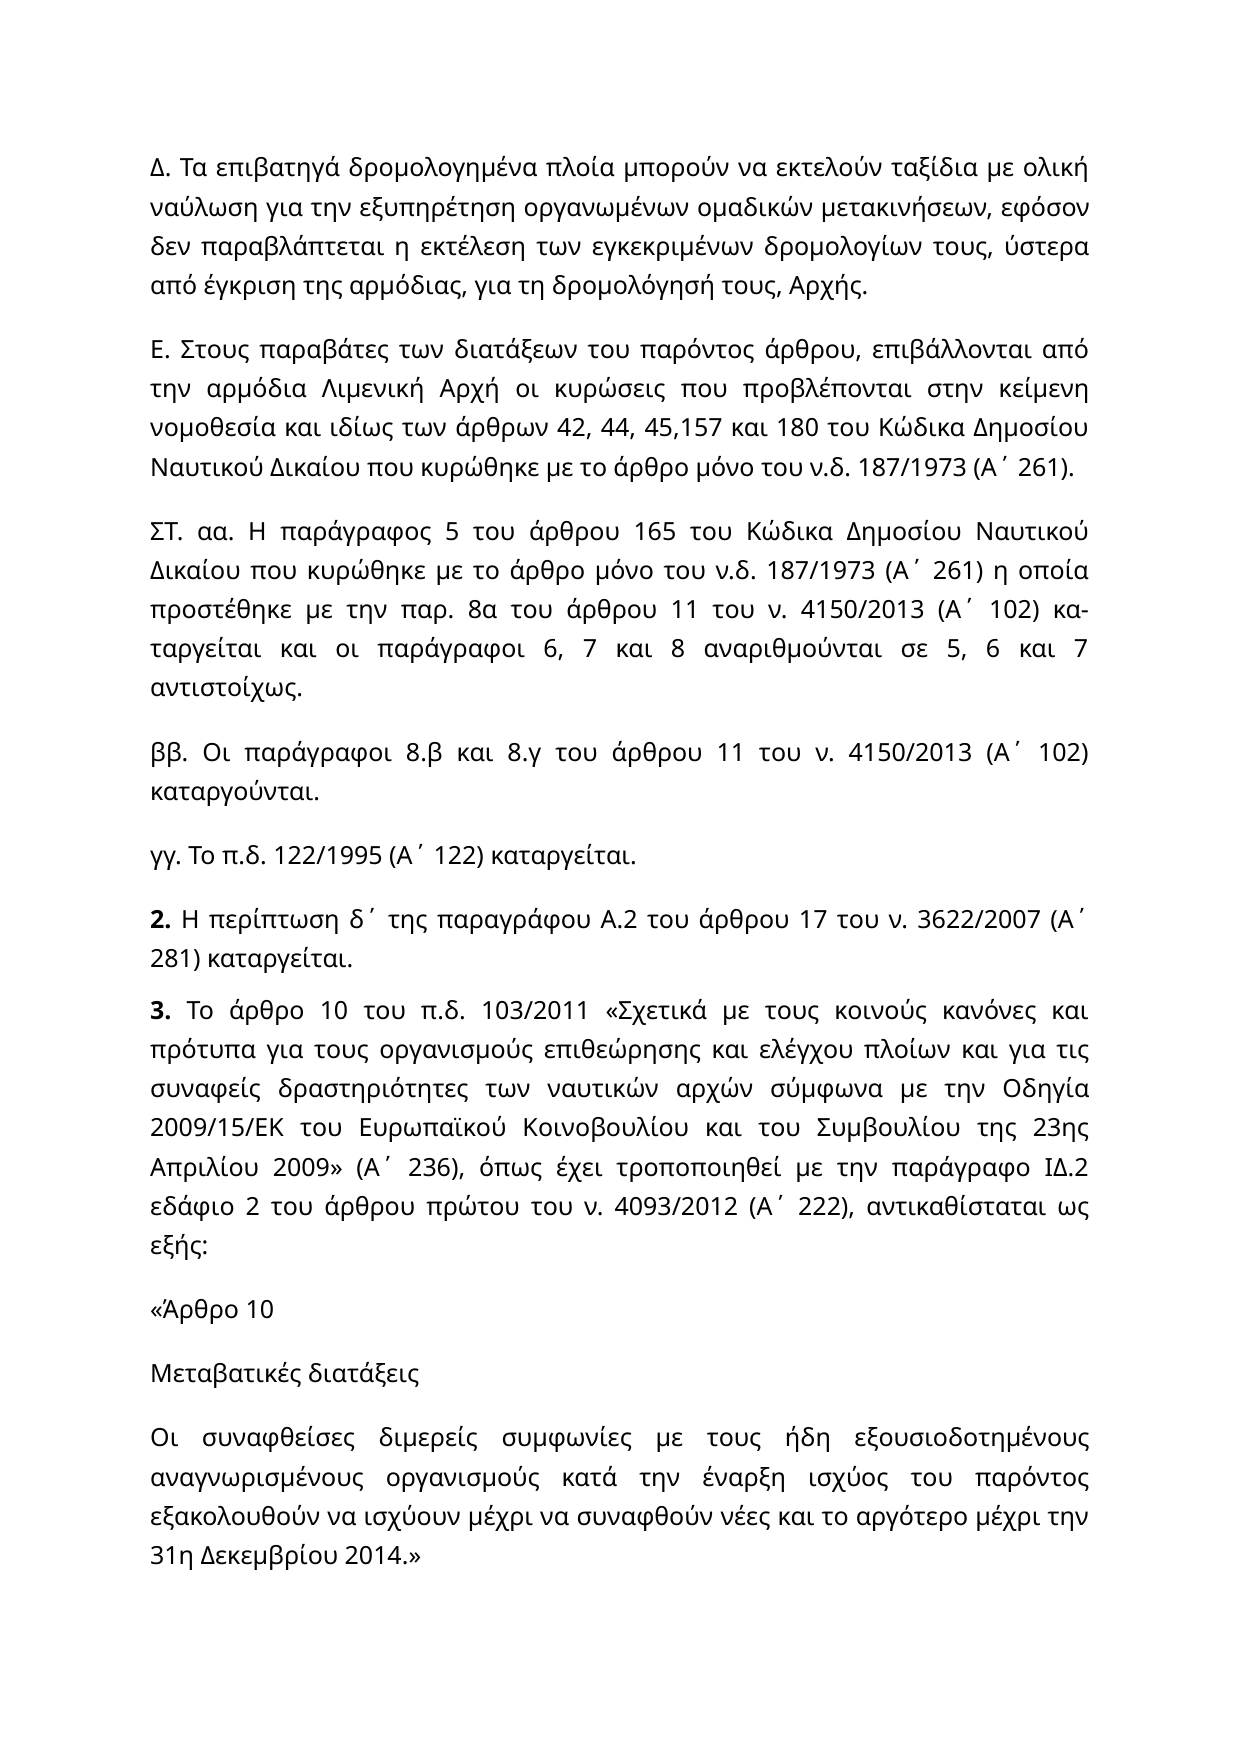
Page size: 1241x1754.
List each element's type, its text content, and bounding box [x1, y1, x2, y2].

text Μεταβατικές διατάξεις [150, 1356, 1090, 1390]
text Οι συναφθείσες διμερείς συμφωνίες με τους ήδη εξουσιοδοτημένους αναγνωρισμένους οργανισμούς κατά την έναρξη ισχύος του παρόντος εξακολουθούν να ισχύουν μέχρι να συναφθούν νέες και το αργότερο μέχρι την 31η Δεκεμβρίου 2014.» [150, 1420, 1090, 1572]
text γγ. Το π.δ. 122/1995 (Α΄ 122) καταργείται. [150, 837, 1090, 872]
text 2. Η περίπτωση δ΄ της παραγράφου Α.2 του άρθρου 17 του ν. 3622/2007 (Α΄ 281) καταργείται. [150, 902, 1090, 975]
text 3. Το άρθρο 10 του π.δ. 103/2011 «Σχετικά με τους κοινούς κανόνες και πρότυπα για τους οργανισμούς επιθεώρησης και ελέγχου πλοίων και για τις συναφείς δραστηριότητες των ναυτικών αρχών σύμφωνα με την Οδηγία 2009/15/ΕΚ του Ευρωπαϊκού Κοινοβουλίου και του Συμβουλίου της 23ης Απριλίου 2009» (Α΄ 236), όπως έχει τροποποιηθεί με την παράγραφο ΙΔ.2 εδάφιο 2 του άρθρου πρώτου του ν. 4093/2012 (Α΄ 222), αντικαθίσταται ως εξής: [150, 992, 1090, 1262]
text ββ. Οι παράγραφοι 8.β και 8.γ του άρθρου 11 του ν. 4150/2013 (Α΄ 102) καταργούνται. [150, 734, 1090, 807]
text Δ. Τα επιβατηγά δρομολογημένα πλοία μπορούν να εκτελούν ταξίδια με ολική ναύλωση για την εξυπηρέτηση οργανωμένων ομαδικών μετακινήσεων, εφόσον δεν παραβλάπτεται η εκτέλεση των εγκεκριμένων δρομολογίων τους, ύστερα από έγκριση της αρμόδιας, για τη δρομολόγησή τους, Αρχής. [150, 150, 1090, 302]
text ΣΤ. αα. Η παράγραφος 5 του άρθρου 165 του Κώδικα Δημοσίου Ναυτικού Δικαίου που κυρώθηκε με το άρθρο μόνο του ν.δ. 187/1973 (Α΄ 261) η οποία προστέθηκε με την παρ. 8α του άρθρου 11 του ν. 4150/2013 (Α΄ 102) κα- ταργείται και οι παράγραφοι 6, 7 και 8 αναριθμούνται σε 5, 6 και 7 αντιστοίχως. [150, 513, 1090, 704]
text «Άρθρο 10 [150, 1292, 1090, 1326]
text Ε. Στους παραβάτες των διατάξεων του παρόντος άρθρου, επιβάλλονται από την αρμόδια Λιμενική Αρχή οι κυρώσεις που προβλέπονται στην κείμενη νομοθεσία και ιδίως των άρθρων 42, 44, 45,157 και 180 του Κώδικα Δημοσίου Ναυτικού Δικαίου που κυρώθηκε με το άρθρο μόνο του ν.δ. 187/1973 (Α΄ 261). [150, 332, 1090, 483]
